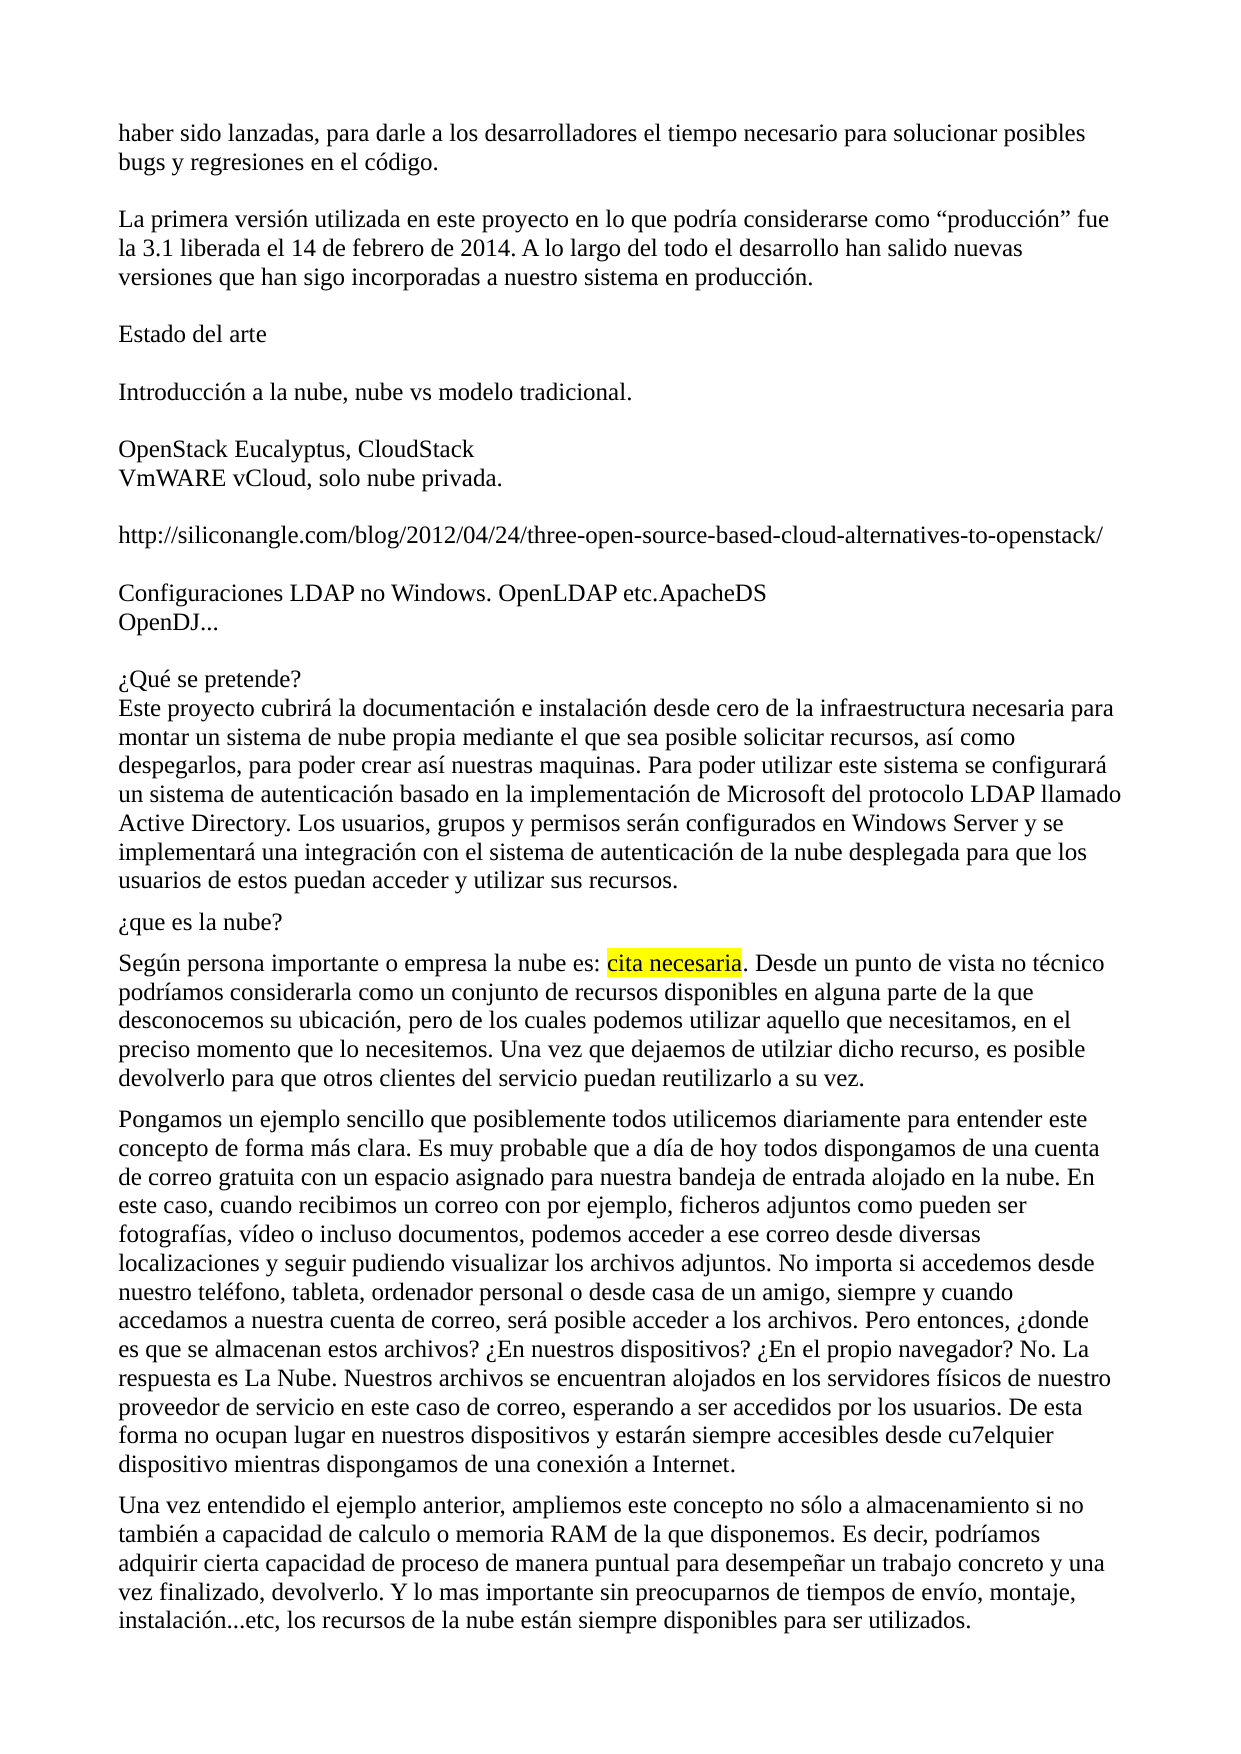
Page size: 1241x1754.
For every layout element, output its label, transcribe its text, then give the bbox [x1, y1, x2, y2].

text Pongamos un ejemplo sencillo que posiblemente todos utilicemos diariamente para entender este concepto de forma más clara. Es muy probable que a día de hoy todos dispongamos de una cuenta de correo gratuita con un espacio asignado para nuestra bandeja de entrada alojado en la nube. En este caso, cuando recibimos un correo con por ejemplo, ficheros adjuntos como pueden ser fotografías, vídeo o incluso documentos, podemos acceder a ese correo desde diversas localizaciones y seguir pudiendo visualizar los archivos adjuntos. No importa si accedemos desde nuestro teléfono, tableta, ordenador personal o desde casa de un amigo, siempre y cuando accedamos a nuestra cuenta de correo, será posible acceder a los archivos. Pero entonces, ¿donde es que se almacenan estos archivos? ¿En nuestros dispositivos? ¿En el propio navegador? No. La respuesta es La Nube. Nuestros archivos se encuentran alojados en los servidores físicos de nuestro proveedor de servicio en este caso de correo, esperando a ser accedidos por los usuarios. De esta forma no ocupan lugar en nuestros dispositivos y estarán siempre accesibles desde cu7elquier dispositivo mientras dispongamos de una conexión a Internet. [118, 1104, 1122, 1478]
text Configuraciones LDAP no Windows. OpenLDAP etc.ApacheDS [118, 578, 1122, 607]
text Según persona importante o empresa la nube es: cita necesaria. Desde un punto de vista no técnico podríamos considerarla como un conjunto de recursos disponibles en alguna parte de la que desconocemos su ubicación, pero de los cuales podemos utilizar aquello que necesitamos, en el preciso momento que lo necesitemos. Una vez que dejaemos de utilziar dicho recurso, es posible devolverlo para que otros clientes del servicio puedan reutilizarlo a su vez. [118, 948, 1122, 1092]
text Este proyecto cubrirá la documentación e instalación desde cero de la infraestructura necesaria para montar un sistema de nube propia mediante el que sea posible solicitar recursos, así como despegarlos, para poder crear así nuestras maquinas. Para poder utilizar este sistema se configurará un sistema de autenticación basado en la implementación de Microsoft del protocolo LDAP llamado Active Directory. Los usuarios, grupos y permisos serán configurados en Windows Server y se implementará una integración con el sistema de autenticación de la nube desplegada para que los usuarios de estos puedan acceder y utilizar sus recursos. [118, 693, 1122, 894]
text Introducción a la nube, nube vs modelo tradicional. [118, 377, 1122, 406]
text Estado del arte [118, 319, 1122, 348]
text VmWARE vCloud, solo nube privada. [118, 463, 1122, 492]
text ¿que es la nube? [118, 907, 1122, 936]
text OpenStack Eucalyptus, CloudStack [118, 434, 1122, 463]
text Una vez entendido el ejemplo anterior, ampliemos este concepto no sólo a almacenamiento si no también a capacidad de calculo o memoria RAM de la que disponemos. Es decir, podríamos adquirir cierta capacidad de proceso de manera puntual para desempeñar un trabajo concreto y una vez finalizado, devolverlo. Y lo mas importante sin preocuparnos de tiempos de envío, montaje, instalación...etc, los recursos de la nube están siempre disponibles para ser utilizados. [118, 1491, 1122, 1634]
text ¿Qué se pretende? [118, 664, 1122, 693]
text haber sido lanzadas, para darle a los desarrolladores el tiempo necesario para solucionar posibles bugs y regresiones en el código. [118, 118, 1122, 176]
text OpenDJ... [118, 607, 1122, 636]
text http://siliconangle.com/blog/2012/04/24/three-open-source-based-cloud-alternatives-to-openstack/ [118, 521, 1122, 549]
text La primera versión utilizada en este proyecto en lo que podría considerarse como “producción” fue la 3.1 liberada el 14 de febrero de 2014. A lo largo del todo el desarrollo han salido nuevas versiones que han sigo incorporadas a nuestro sistema en producción. [118, 204, 1122, 291]
